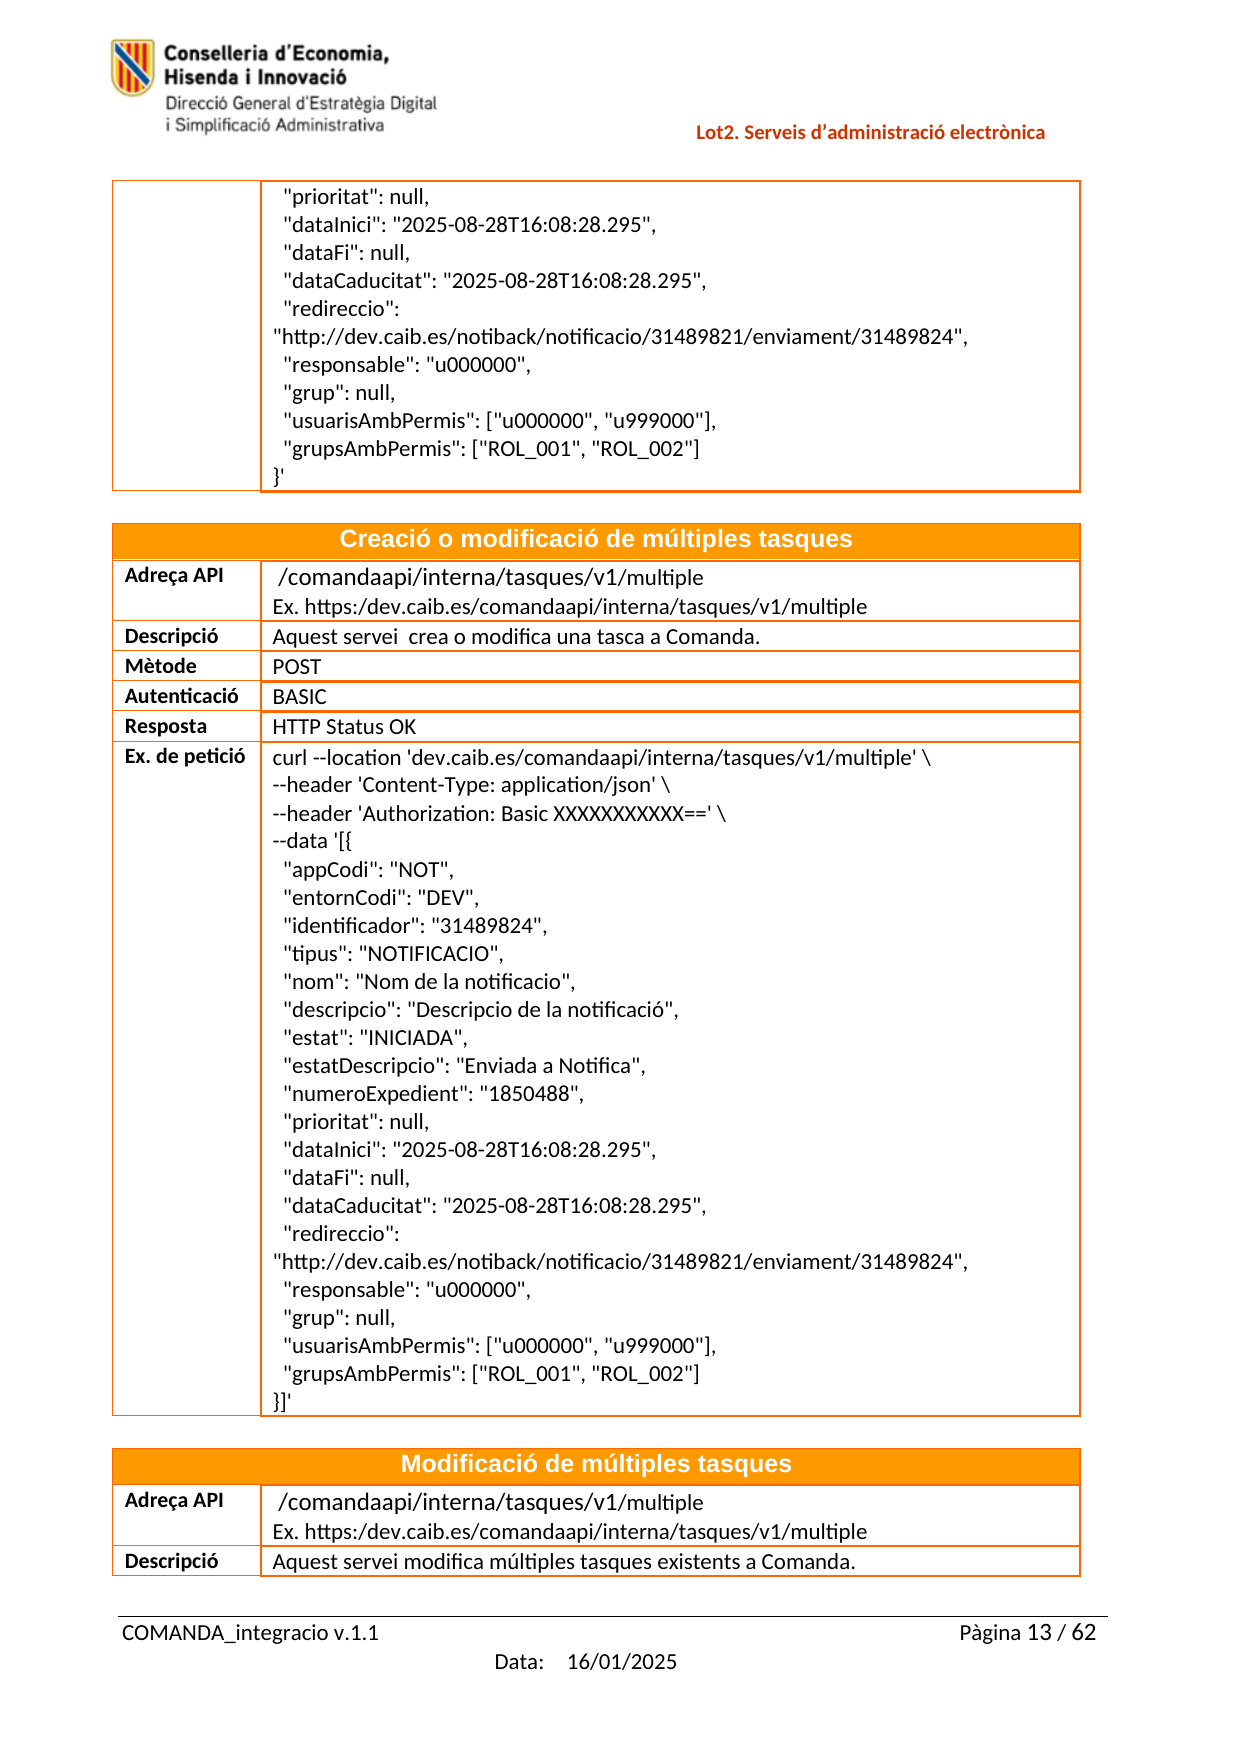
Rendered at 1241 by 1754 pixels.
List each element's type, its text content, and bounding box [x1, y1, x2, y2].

table_cell "prioritat": null, "dataInici": "2025-08-28T16:08:28.295", "dataFi": null, "dataCaducitat": "2025-08-28T16:08:28.295", "redireccio": "http://dev.caib.es/notiback/notificacio/31489821/enviament/31489824", "responsable": "u000000", "grup": null, "usuarisAmbPermis": ["u000000", "u999000"], "grupsAmbPermis": ["ROL_001", "ROL_002"] }' [262, 182, 1079, 490]
table_cell Aquest servei crea o modifica una tasca a Comanda. [262, 622, 1079, 650]
table_cell Mètode [113, 651, 260, 680]
table_cell /comandaapi/interna/tasques/v1/multiple Ex. https:/dev.caib.es/comandaapi/interna/tasques/v1/multiple [262, 562, 1079, 620]
table_cell Ex. de petició [113, 742, 260, 1415]
picture [100, 26, 467, 156]
table_header Modificació de múltiples tasques [113, 1449, 1079, 1484]
table_cell Descripció [113, 621, 260, 650]
table_cell Descripció [113, 1546, 260, 1575]
table_cell [113, 181, 260, 490]
table_cell BASIC [262, 683, 1079, 710]
table_cell POST [262, 652, 1079, 680]
table_cell Autenticació [113, 681, 260, 710]
table_cell curl --location 'dev.caib.es/comandaapi/interna/tasques/v1/multiple' \ --header 'Content-Type: application/json' \ --header 'Authorization: Basic XXXXXXXXXXX==' \ --data '[{ "appCodi": "NOT", "entornCodi": "DEV", "identificador": "31489824", "tipus": "NOTIFICACIO", "nom": "Nom de la notificacio", "descripcio": "Descripcio de la notificació", "estat": "INICIADA", "estatDescripcio": "Enviada a Notifica", "numeroExpedient": "1850488", "prioritat": null, "dataInici": "2025-08-28T16:08:28.295", "dataFi": null, "dataCaducitat": "2025-08-28T16:08:28.295", "redireccio": "http://dev.caib.es/notiback/notificacio/31489821/enviament/31489824", "responsable": "u000000", "grup": null, "usuarisAmbPermis": ["u000000", "u999000"], "grupsAmbPermis": ["ROL_001", "ROL_002"] }]' [262, 743, 1079, 1415]
table_cell Resposta [113, 711, 260, 741]
table_cell Aquest servei modifica múltiples tasques existents a Comanda. [262, 1547, 1079, 1575]
table_header Creació o modificació de múltiples tasques [113, 524, 1079, 559]
table_cell HTTP Status OK [262, 713, 1079, 741]
table_cell /comandaapi/interna/tasques/v1/multiple Ex. https:/dev.caib.es/comandaapi/interna/tasques/v1/multiple [262, 1486, 1079, 1545]
table_cell Adreça API [113, 561, 260, 620]
table_cell Adreça API [113, 1485, 260, 1545]
